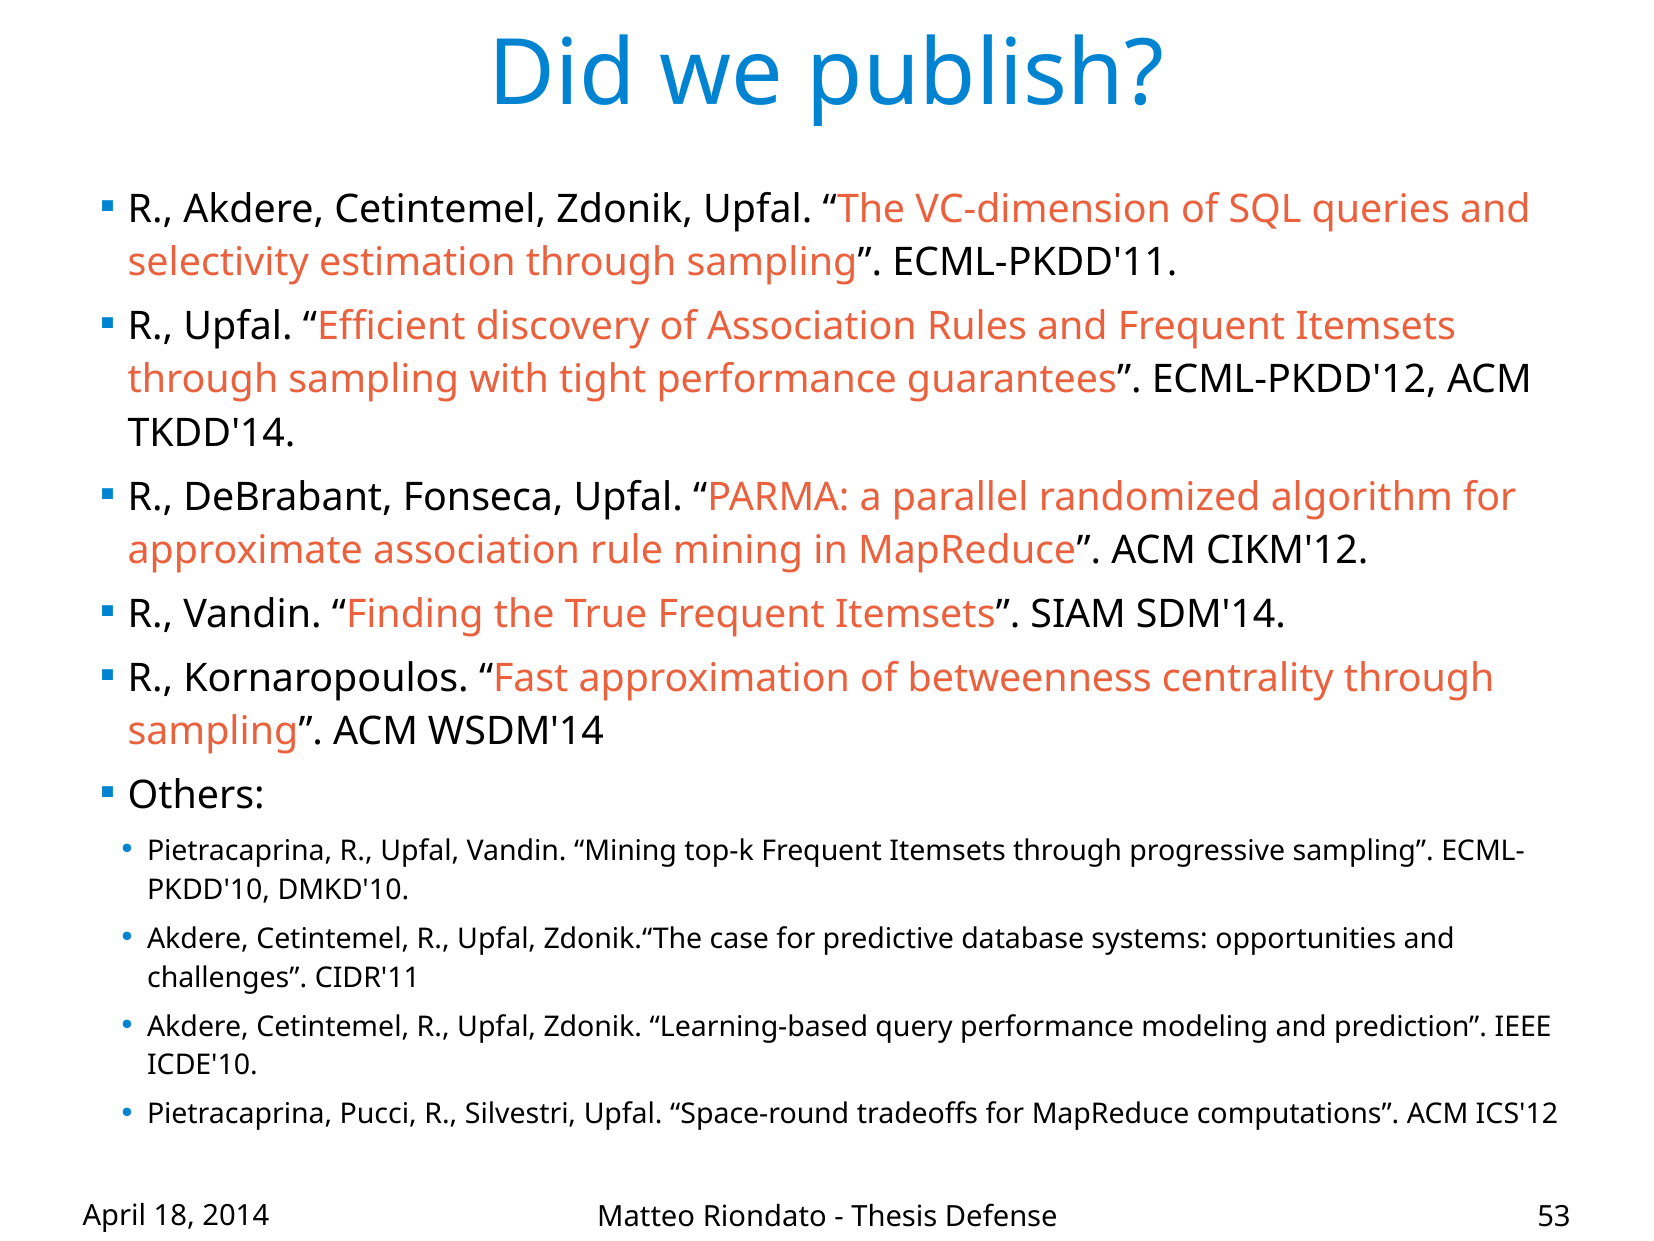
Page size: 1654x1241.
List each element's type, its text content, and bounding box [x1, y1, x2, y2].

list R., Akdere, Cetintemel, Zdonik, Upfal. “The VC-dimension of SQL queries and selectivity estimation through sampling”. ECML-PKDD'11. R., Upfal. “Efficient discovery of Association Rules and Frequent Itemsets through sampling with tight performance guarantees”. ECML-PKDD'12, ACM TKDD'14. R., DeBrabant, Fonseca, Upfal. “PARMA: a parallel randomized algorithm for approximate association rule mining in MapReduce”. ACM CIKM'12. R., Vandin. “Finding the True Frequent Itemsets”. SIAM SDM'14. R., Kornaropoulos. “Fast approximation of betweenness centrality through sampling”. ACM WSDM'14 Others: Pietracaprina, R., Upfal, Vandin. “Mining top-k Frequent Itemsets through progressive sampling”. ECML-PKDD'10, DMKD'10. Akdere, Cetintemel, R., Upfal, Zdonik.“The case for predictive database systems: opportunities and challenges”. CIDR'11 Akdere, Cetintemel, R., Upfal, Zdonik. “Learning-based query performance modeling and prediction”. IEEE ICDE'10. Pietracaprina, Pucci, R., Silvestri, Upfal. “Space-round tradeoffs for MapReduce computations”. ACM ICS'12 [82, 180, 1571, 1186]
title Did we publish? [82, 0, 1571, 139]
